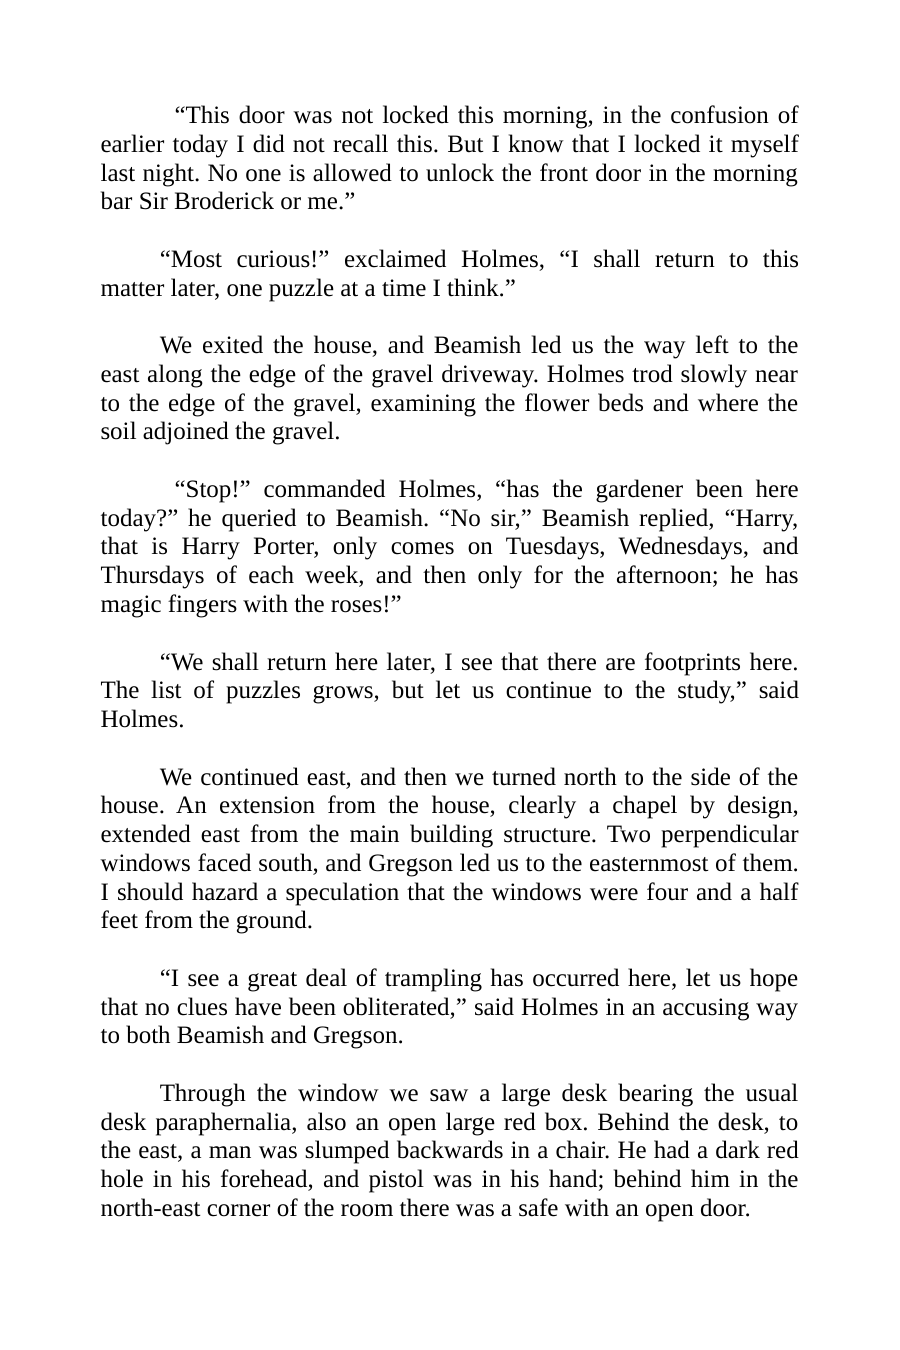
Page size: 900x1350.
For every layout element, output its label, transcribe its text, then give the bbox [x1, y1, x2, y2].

text “Most curious!” exclaimed Holmes, “I shall return to this matter later, one puzzle at a time I think.” [100, 244, 799, 302]
text We exited the house, and Beamish led us the way left to the east along the edge of the gravel driveway. Holmes trod slowly near to the edge of the gravel, examining the flower beds and where the soil adjoined the gravel. [100, 330, 799, 445]
text Through the window we saw a large desk bearing the usual desk paraphernalia, also an open large red box. Behind the desk, to the east, a man was slumped backwards in a chair. He had a dark red hole in his forehead, and pistol was in his hand; behind him in the north-east corner of the room there was a safe with an open door. [100, 1078, 799, 1222]
text “This door was not locked this morning, in the confusion of earlier today I did not recall this. But I know that I locked it myself last night. No one is allowed to unlock the front door in the morning bar Sir Broderick or me.” [100, 100, 799, 215]
text “Stop!” commanded Holmes, “has the gardener been here today?” he queried to Beamish. “No sir,” Beamish replied, “Harry, that is Harry Porter, only comes on Tuesdays, Wednesdays, and Thursdays of each week, and then only for the afternoon; he has magic fingers with the roses!” [100, 474, 799, 618]
text “I see a great deal of trampling has occurred here, let us hope that no clues have been obliterated,” said Holmes in an accusing way to both Beamish and Gregson. [100, 963, 799, 1049]
text “We shall return here later, I see that there are footprints here. The list of puzzles grows, but let us continue to the study,” said Holmes. [100, 647, 799, 733]
text We continued east, and then we turned north to the side of the house. An extension from the house, clearly a chapel by design, extended east from the main building structure. Two perpendicular windows faced south, and Gregson led us to the easternmost of them. I should hazard a speculation that the windows were four and a half feet from the ground. [100, 762, 799, 934]
